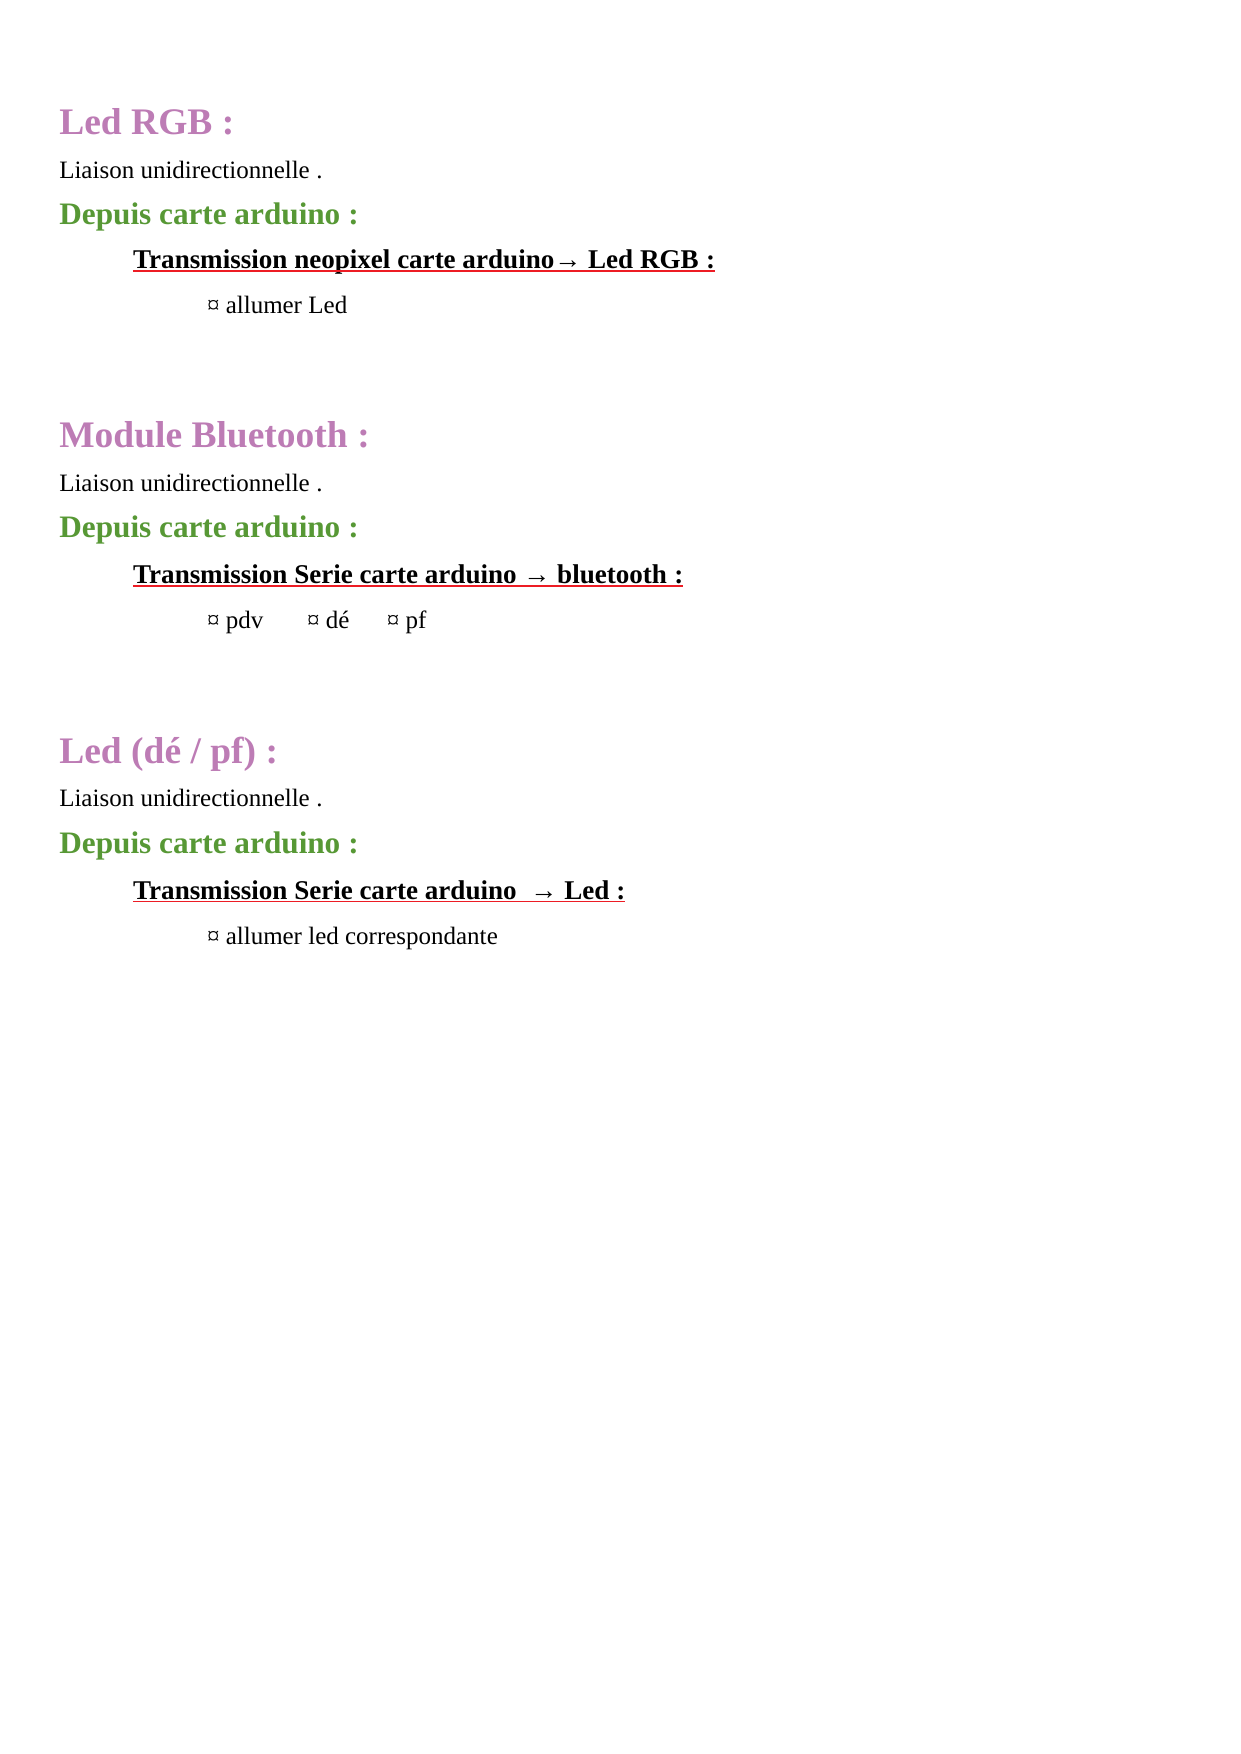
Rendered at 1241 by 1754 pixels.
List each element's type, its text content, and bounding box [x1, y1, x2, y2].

text ¤ pdv ¤ dé ¤ pf [59, 602, 1181, 635]
text Led RGB : [59, 100, 1181, 143]
text Depuis carte arduino : [59, 508, 1181, 544]
text Transmission Serie carte arduino → Led : [59, 872, 1181, 905]
text Transmission neopixel carte arduino→ Led RGB : [59, 243, 1181, 274]
text ¤ allumer led correspondante [59, 917, 1181, 951]
text Led (dé / pf) : [59, 728, 1181, 771]
text Depuis carte arduino : [59, 824, 1181, 860]
text Transmission Serie carte arduino → bluetooth : [59, 556, 1181, 590]
text Liaison unidirectionnelle . [59, 468, 1181, 497]
text ¤ allumer Led [59, 286, 1181, 320]
text Depuis carte arduino : [59, 195, 1181, 231]
text Module Bluetooth : [59, 413, 1181, 456]
text Liaison unidirectionnelle . [59, 783, 1181, 812]
text Liaison unidirectionnelle . [59, 155, 1181, 183]
